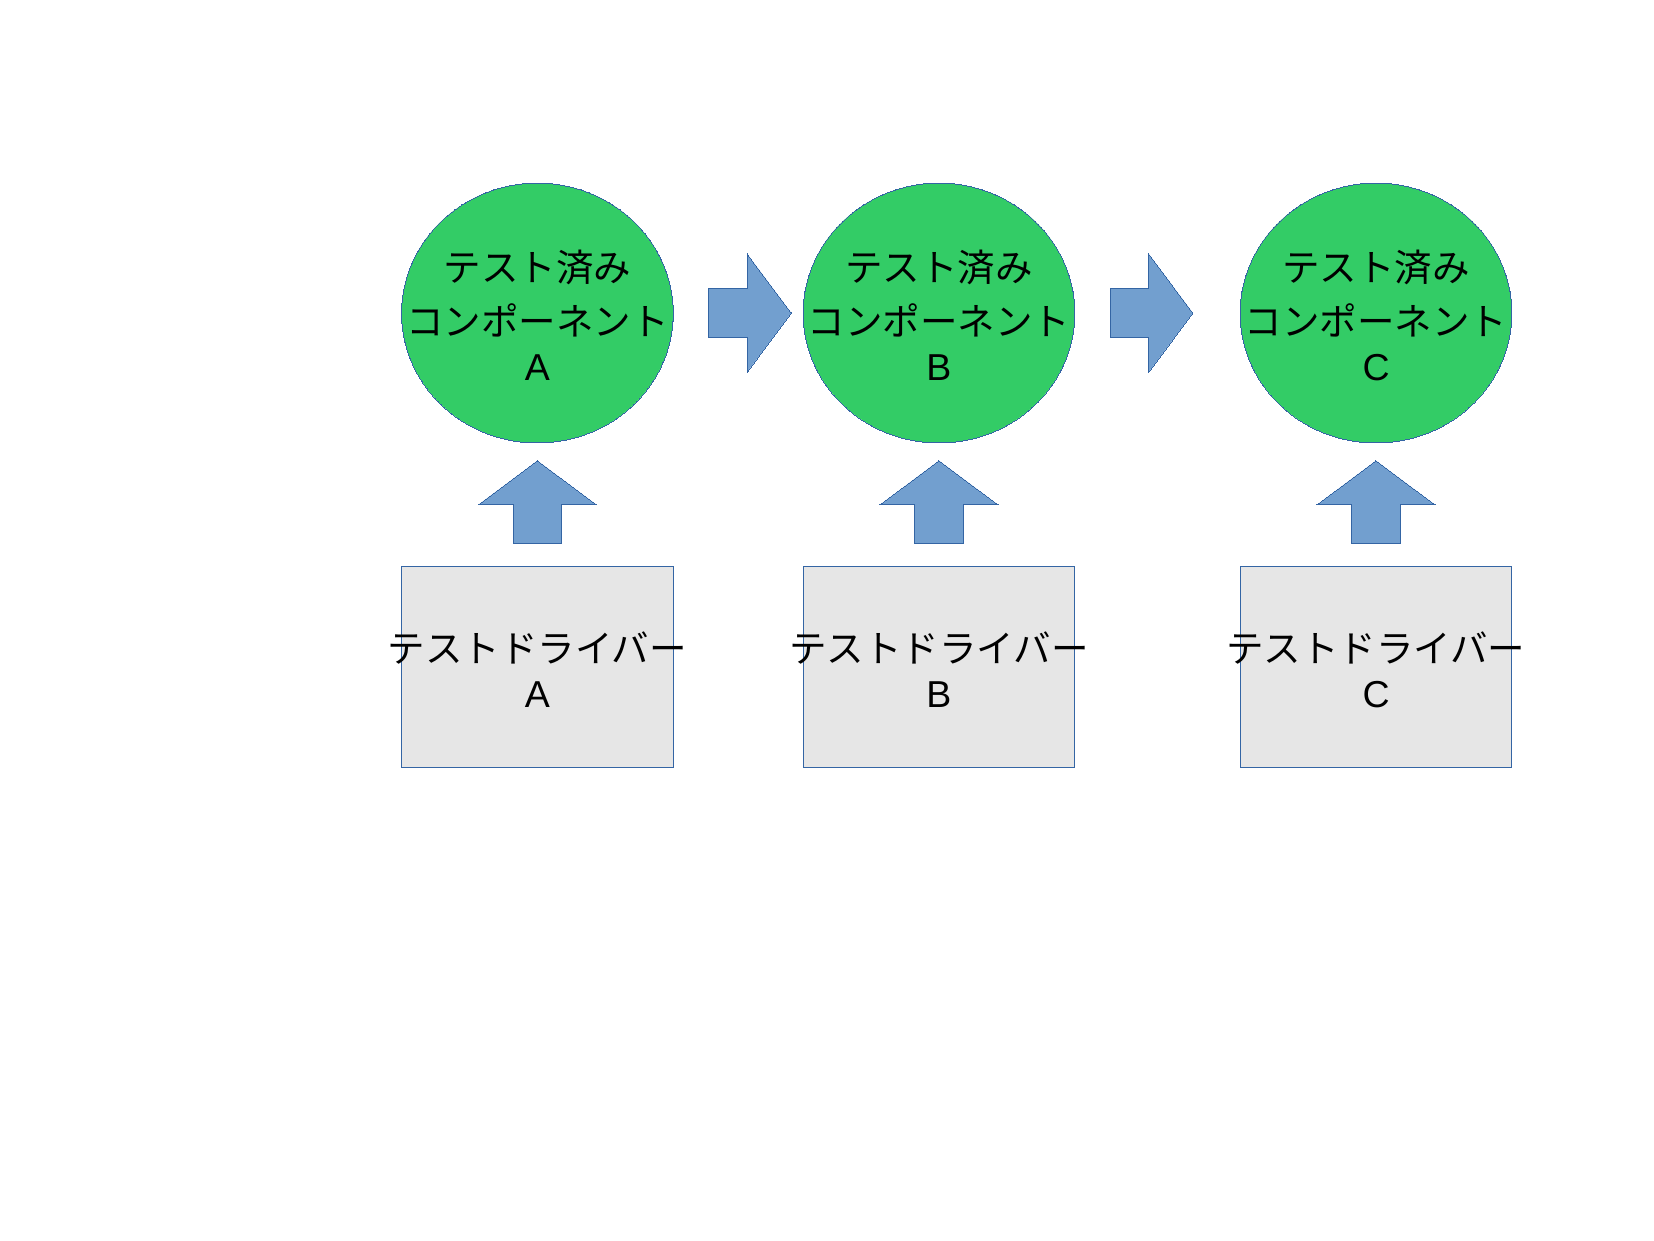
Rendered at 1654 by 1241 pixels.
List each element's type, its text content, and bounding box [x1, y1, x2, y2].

text_box テストドライバー A [401, 566, 674, 768]
text_box テスト済み コンポーネント B [803, 183, 1075, 443]
text_box テストドライバー B [803, 566, 1075, 768]
text_box テスト済み コンポーネント A [401, 183, 674, 443]
text_box [478, 460, 597, 544]
text_box [1316, 460, 1436, 544]
text_box [1110, 253, 1193, 373]
text_box テストドライバー C [1240, 566, 1512, 768]
text_box [708, 253, 792, 373]
text_box [879, 460, 999, 544]
text_box テスト済み コンポーネント C [1240, 183, 1512, 443]
